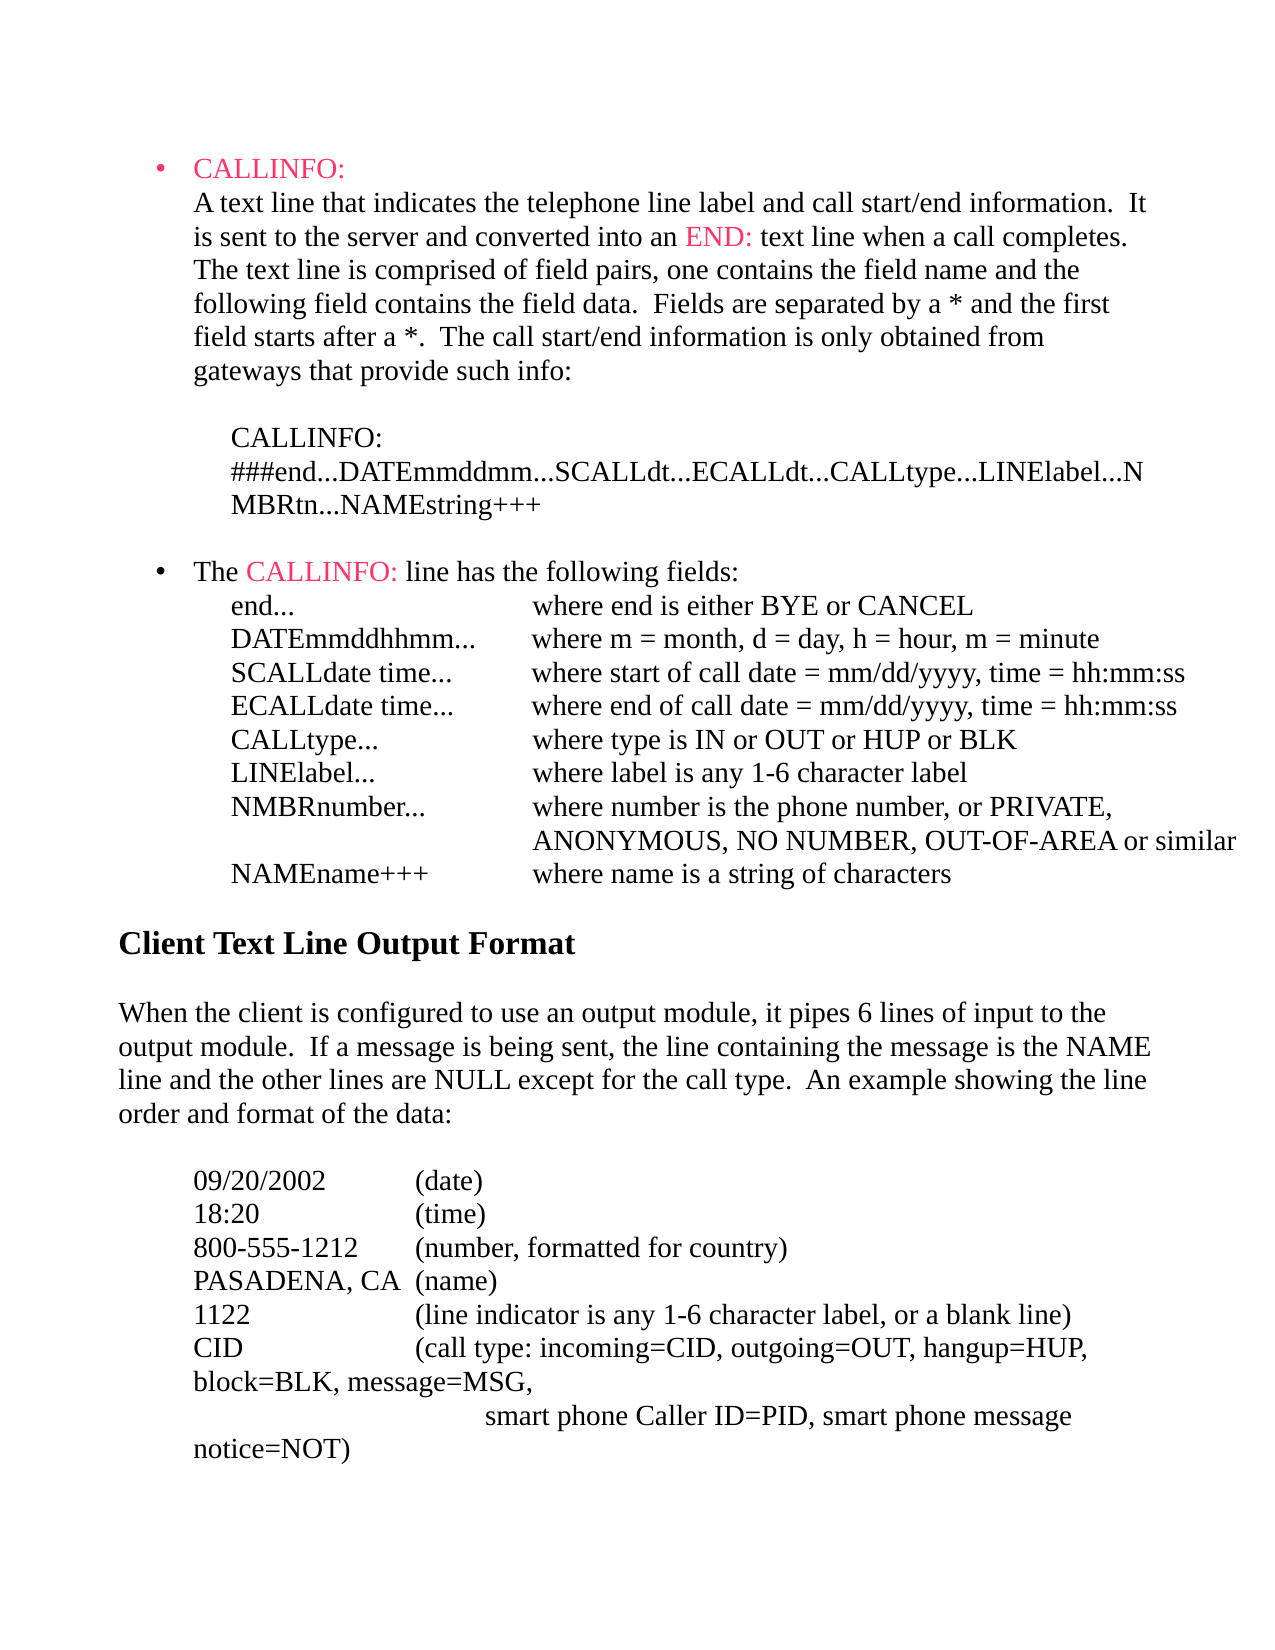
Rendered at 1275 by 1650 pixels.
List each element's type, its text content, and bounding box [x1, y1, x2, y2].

list CID (call type: incoming=CID, outgoing=OUT, hangup=HUP, block=BLK, message=MSG, [156, 1331, 1157, 1398]
list 1122 (line indicator is any 1-6 character label, or a blank line) [156, 1297, 1157, 1331]
table_cell where name is a string of characters [495, 856, 1275, 890]
list 09/20/2002 (date) [156, 1163, 1157, 1196]
list CALLINFO: ###end...DATEmmddmm...SCALLdt...ECALLdt...CALLtype...LINElabel...NMBRtn...NAMEstring+++ [193, 420, 1157, 521]
table_cell LINElabel... [118, 756, 494, 789]
table_cell where number is the phone number, or PRIVATE, ANONYMOUS, NO NUMBER, OUT-OF-AREA or similar [495, 789, 1275, 856]
table_cell where end of call date = mm/dd/yyyy, time = hh:mm:ss [495, 689, 1275, 722]
table_cell CALLtype... [118, 722, 494, 756]
list CALLINFO: [156, 152, 1157, 185]
text Client Text Line Output Format [118, 923, 1157, 962]
table_cell where label is any 1-6 character label [495, 756, 1275, 789]
list PASADENA, CA (name) [156, 1263, 1157, 1297]
table_cell SCALLdate time... [118, 655, 494, 688]
table_cell where start of call date = mm/dd/yyyy, time = hh:mm:ss [495, 655, 1275, 688]
table_cell NAMEname+++ [118, 856, 494, 890]
table_cell NMBRnumber... [118, 789, 494, 856]
table_header where end is either BYE or CANCEL [495, 588, 1275, 621]
list 800-555-1212 (number, formatted for country) [156, 1230, 1157, 1263]
list The CALLINFO: line has the following fields: [156, 554, 1157, 588]
list A text line that indicates the telephone line label and call start/end information. It is sent to the server and converted into an END: text line when a call completes. The text line is comprised of field pairs, one contains the field name and the following field contains the field data. Fields are separated by a * and the first field starts after a *. The call start/end information is only obtained from gateways that provide such info: [156, 185, 1157, 387]
table_cell where type is IN or OUT or HUP or BLK [495, 722, 1275, 756]
table_cell DATEmmddhhmm... [118, 621, 494, 655]
text When the client is configured to use an output module, it pipes 6 lines of input to the output module. If a message is being sent, the line containing the message is the NAME line and the other lines are NULL except for the call type. An example showing the line order and format of the data: [118, 995, 1157, 1129]
table_cell where m = month, d = day, h = hour, m = minute [495, 621, 1275, 655]
list 18:20 (time) [156, 1196, 1157, 1230]
table_cell ECALLdate time... [118, 689, 494, 722]
list smart phone Caller ID=PID, smart phone message notice=NOT) [156, 1398, 1157, 1465]
table_header end... [118, 588, 494, 621]
